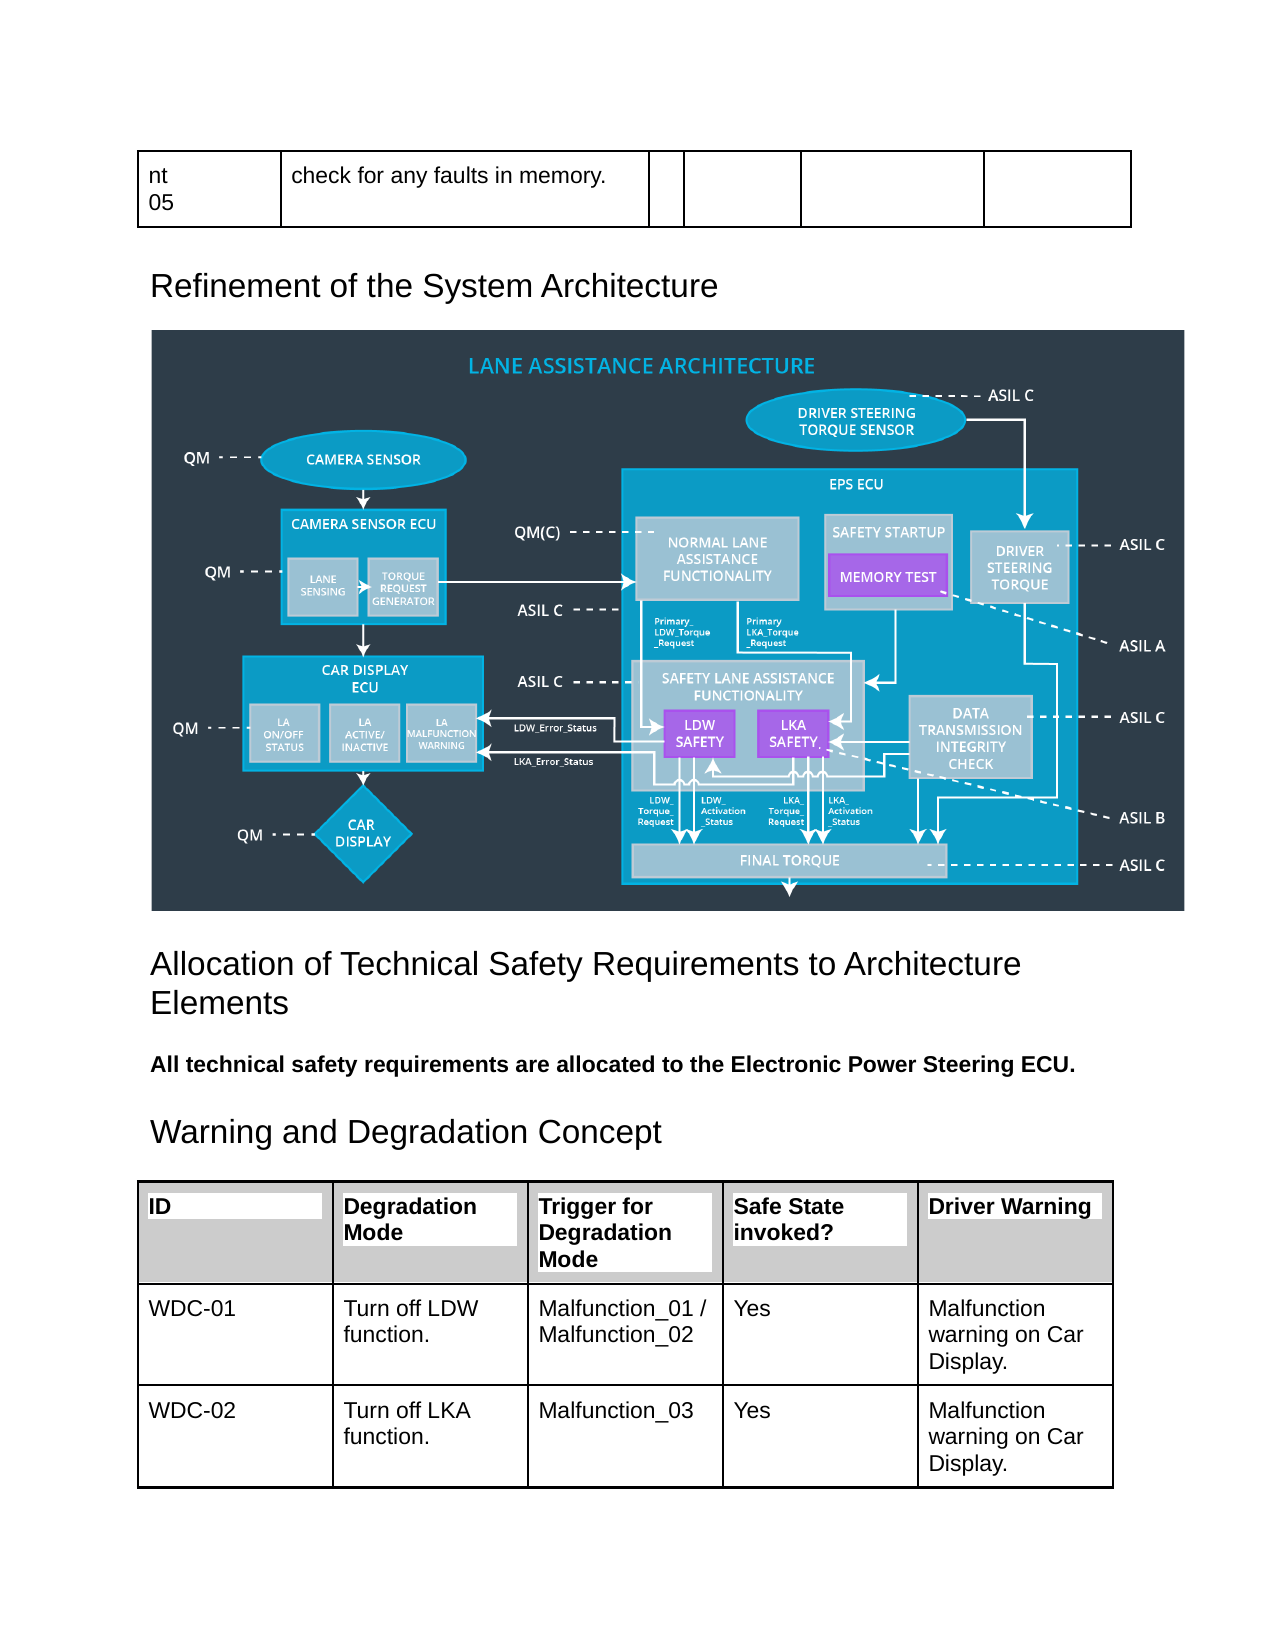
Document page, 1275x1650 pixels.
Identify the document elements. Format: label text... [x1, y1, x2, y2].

table_cell Turn off LKA function. [334, 1386, 527, 1486]
table_cell WDC-01 [139, 1285, 332, 1384]
table_cell Malfunction_03 [529, 1386, 722, 1486]
text All technical safety requirements are allocated to the Electronic Power Steering ECU. [150, 1051, 1125, 1078]
table_cell Malfunction_01 / Malfunction_02 [529, 1285, 722, 1384]
table_cell Turn off LDW function. [334, 1285, 527, 1384]
table_header Driver Warning [919, 1183, 1112, 1282]
table_cell [985, 152, 1130, 226]
table_cell Yes [724, 1386, 917, 1486]
subtitle Refinement of the System Architecture [150, 266, 1125, 304]
table_cell [685, 152, 800, 226]
table_header Safe State invoked? [724, 1183, 917, 1282]
table_cell [650, 152, 683, 226]
table_cell Malfunction warning on Car Display. [919, 1285, 1112, 1384]
table_cell Malfunction warning on Car Display. [919, 1386, 1112, 1486]
table_header Trigger for Degradation Mode [529, 1183, 722, 1282]
table_cell [802, 152, 983, 226]
table_cell nt 05 [139, 152, 280, 226]
table_header Degradation Mode [334, 1183, 527, 1282]
table_cell WDC-02 [139, 1386, 332, 1486]
picture [151, 329, 1185, 911]
table_header ID [139, 1183, 332, 1282]
table_cell Yes [724, 1285, 917, 1384]
table_cell check for any faults in memory. [282, 152, 648, 226]
subtitle Warning and Degradation Concept [150, 1112, 1125, 1150]
subtitle Allocation of Technical Safety Requirements to Architecture Elements [150, 944, 1125, 1021]
